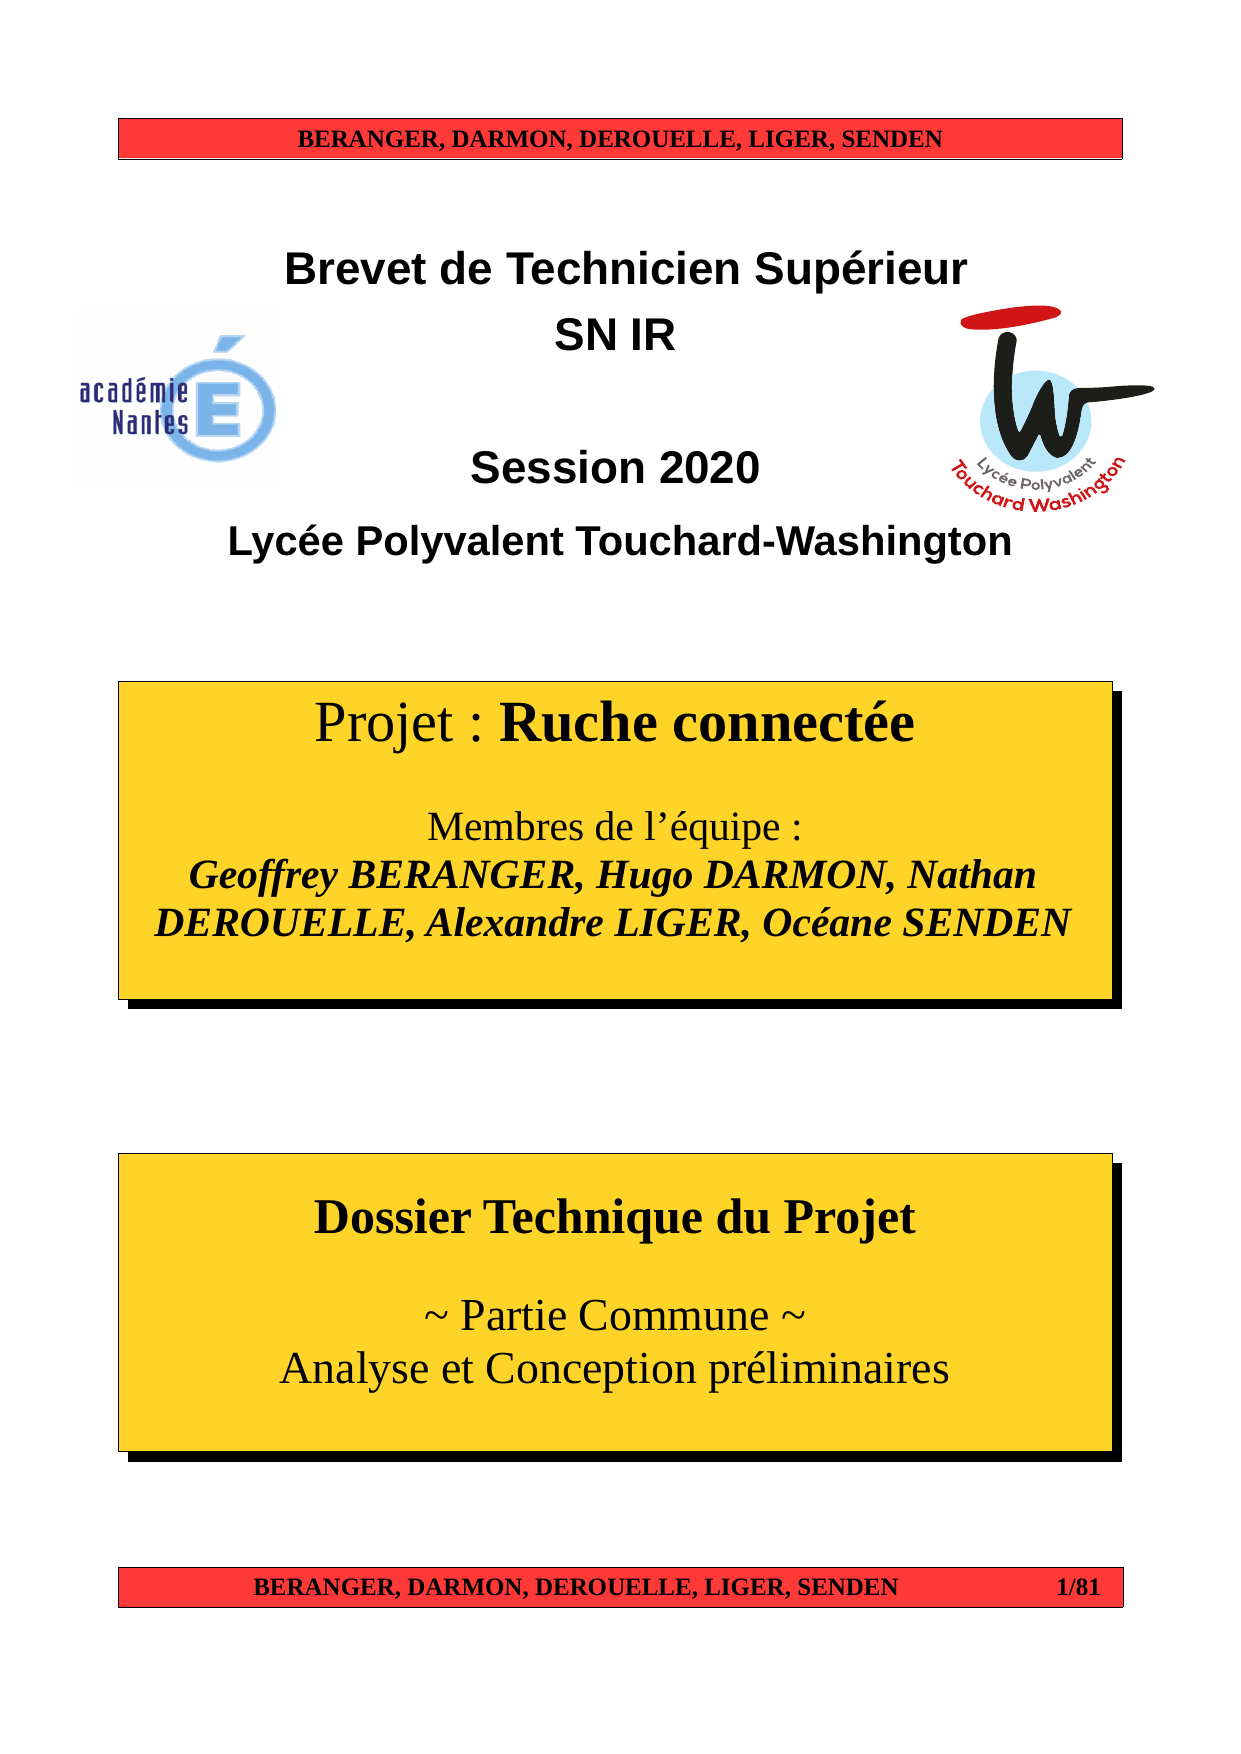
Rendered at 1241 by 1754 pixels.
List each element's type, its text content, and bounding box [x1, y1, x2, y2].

text SN IR [118, 307, 1122, 360]
text Lycée Polyvalent Touchard-Washington [118, 516, 1122, 564]
picture [76, 308, 280, 490]
title Brevet de Technicien Supérieur [118, 242, 1122, 294]
table_header Dossier Technique du Projet ~ Partie Commune ~ Analyse et Conception préliminaires [119, 1154, 1112, 1451]
text Session 2020 [118, 441, 1122, 493]
table_header Projet : Ruche connectée Membres de l’équipe : Geoffrey BERANGER, Hugo DARMON, Nathan DEROUELLE, Alexandre LIGER, Océane SENDEN [119, 682, 1112, 999]
